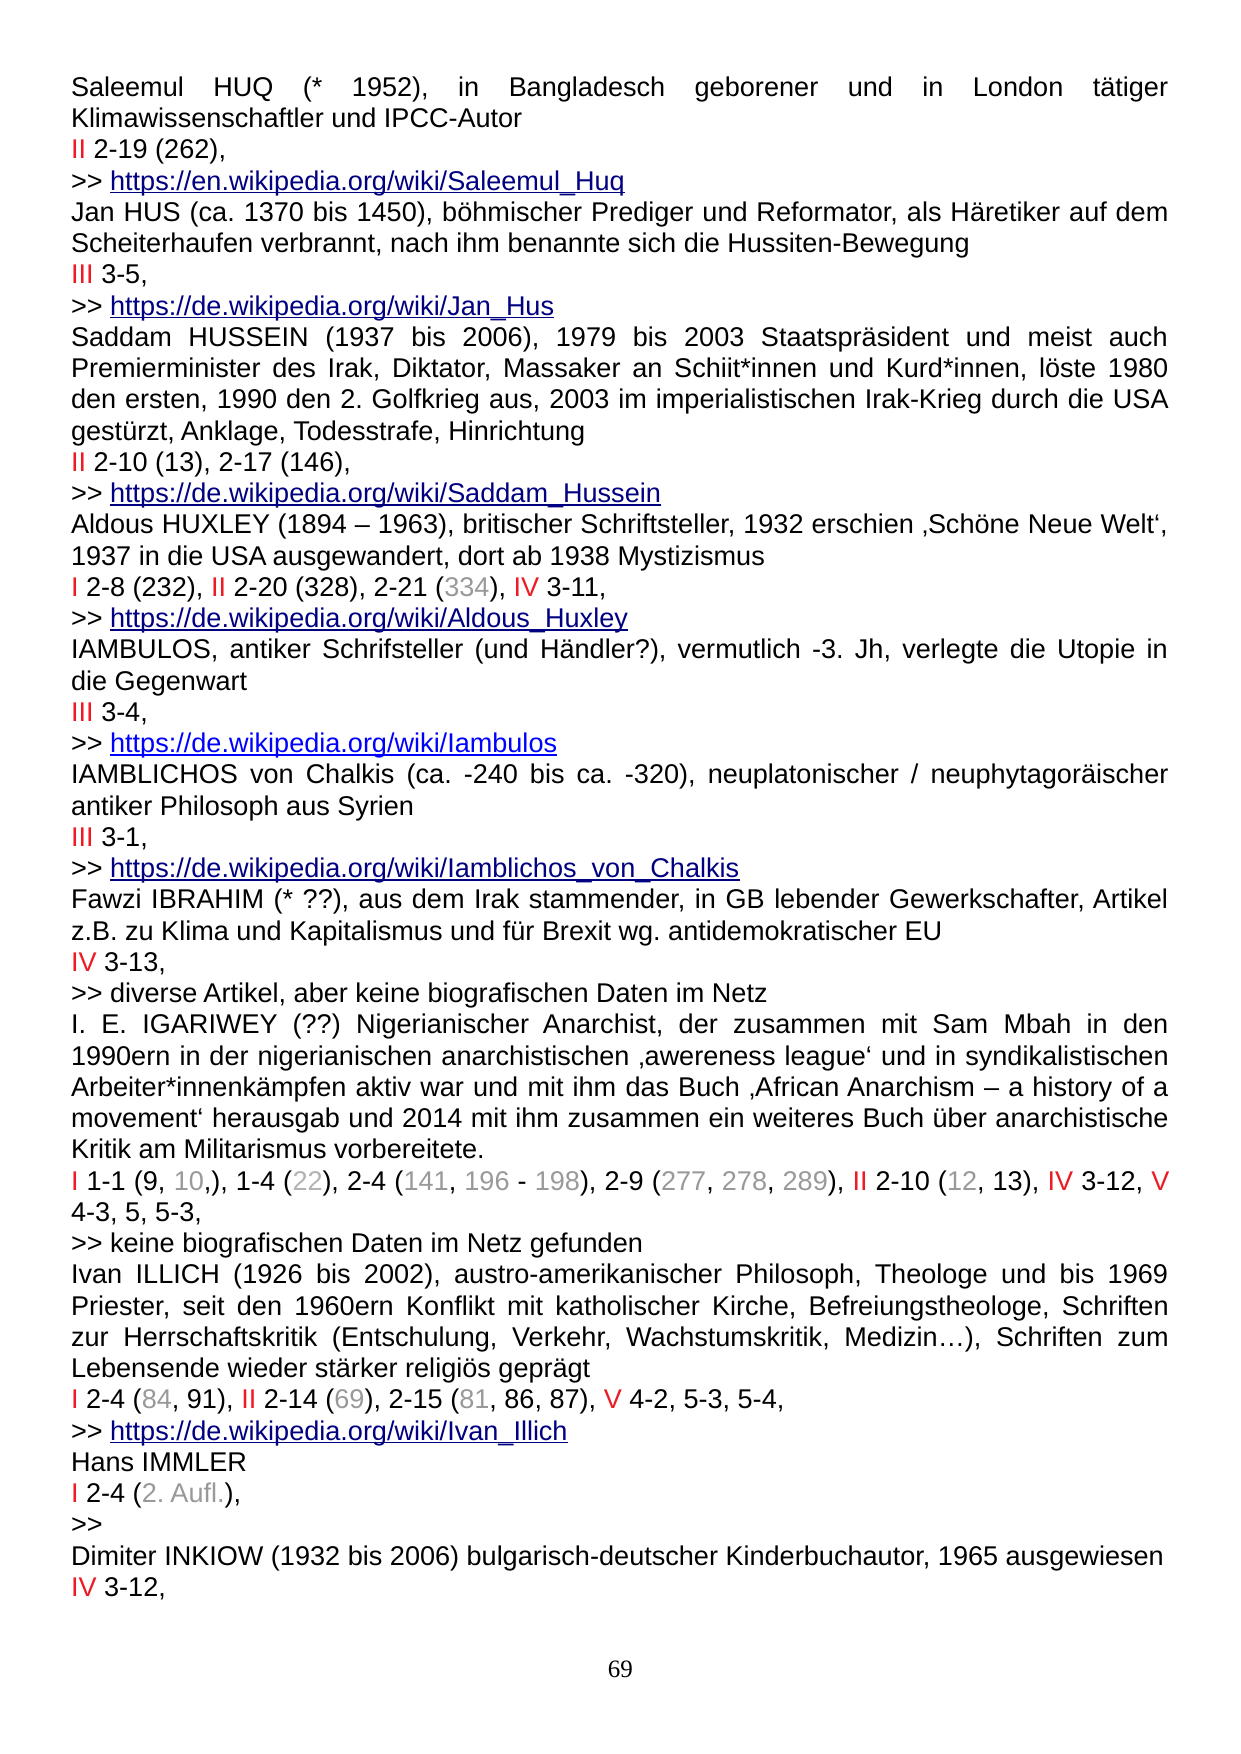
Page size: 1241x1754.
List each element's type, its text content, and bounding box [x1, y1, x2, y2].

subtitle IAMBULOS, antiker Schrifsteller (und Händler?), vermutlich -3. Jh, verlegte die Utopie in die Gegenwart [71, 633, 1169, 696]
subtitle II 2-19 (262), [71, 133, 1169, 164]
subtitle >> [71, 1508, 1169, 1539]
subtitle Jan HUS (ca. 1370 bis 1450), böhmischer Prediger und Reformator, als Häretiker auf dem Scheiterhaufen verbrannt, nach ihm benannte sich die Hussiten-Bewegung [71, 196, 1169, 258]
subtitle I 2-4 (2. Aufl.), [71, 1477, 1169, 1508]
subtitle >> https://en.wikipedia.org/wiki/Saleemul_Huq [71, 164, 1169, 196]
subtitle Saddam HUSSEIN (1937 bis 2006), 1979 bis 2003 Staatspräsident und meist auch Premierminister des Irak, Diktator, Massaker an Schiit*innen und Kurd*innen, löste 1980 den ersten, 1990 den 2. Golfkrieg aus, 2003 im imperialistischen Irak-Krieg durch die USA gestürzt, Anklage, Todesstrafe, Hinrichtung [71, 321, 1169, 446]
subtitle I. E. IGARIWEY (??) Nigerianischer Anarchist, der zusammen mit Sam Mbah in den 1990ern in der nigerianischen anarchistischen ‚awereness league‘ und in syndikalistischen Arbeiter*innenkämpfen aktiv war und mit ihm das Buch ‚African Anarchism – a history of a movement‘ herausgab und 2014 mit ihm zusammen ein weiteres Buch über anarchistische Kritik am Militarismus vorbereitete. [71, 1008, 1169, 1164]
subtitle Fawzi IBRAHIM (* ??), aus dem Irak stammender, in GB lebender Gewerkschafter, Artikel z.B. zu Klima und Kapitalismus und für Brexit wg. antidemokratischer EU [71, 883, 1169, 946]
subtitle Hans IMMLER [71, 1446, 1169, 1477]
subtitle >> keine biografischen Daten im Netz gefunden [71, 1227, 1169, 1258]
subtitle >> diverse Artikel, aber keine biografischen Daten im Netz [71, 977, 1169, 1008]
subtitle IV 3-13, [71, 946, 1169, 977]
subtitle IV 3-12, [71, 1571, 1169, 1602]
subtitle III 3-1, [71, 821, 1169, 852]
subtitle >> https://de.wikipedia.org/wiki/Ivan_Illich [71, 1414, 1169, 1446]
subtitle >> https://de.wikipedia.org/wiki/Saddam_Hussein [71, 477, 1169, 508]
subtitle II 2-10 (13), 2-17 (146), [71, 446, 1169, 477]
subtitle III 3-4, [71, 696, 1169, 727]
subtitle I 2-4 (84, 91), II 2-14 (69), 2-15 (81, 86, 87), V 4-2, 5-3, 5-4, [71, 1383, 1169, 1414]
subtitle I 2-8 (232), II 2-20 (328), 2-21 (334), IV 3-11, [71, 571, 1169, 602]
subtitle >> https://de.wikipedia.org/wiki/Iambulos [71, 727, 1169, 758]
subtitle >> https://de.wikipedia.org/wiki/Jan_Hus [71, 289, 1169, 321]
subtitle IAMBLICHOS von Chalkis (ca. -240 bis ca. -320), neuplatonischer / neuphytagoräischer antiker Philosoph aus Syrien [71, 758, 1169, 821]
subtitle >> https://de.wikipedia.org/wiki/Aldous_Huxley [71, 602, 1169, 633]
subtitle I 1-1 (9, 10,), 1-4 (22), 2-4 (141, 196 - 198), 2-9 (277, 278, 289), II 2-10 (12, 13), IV 3-12, V 4-3, 5, 5-3, [71, 1164, 1169, 1227]
subtitle Dimiter INKIOW (1932 bis 2006) bulgarisch-deutscher Kinderbuchautor, 1965 ausgewiesen [71, 1539, 1169, 1571]
subtitle Saleemul HUQ (* 1952), in Bangladesch geborener und in London tätiger Klimawissenschaftler und IPCC-Autor [71, 71, 1169, 133]
subtitle Ivan ILLICH (1926 bis 2002), austro-amerikanischer Philosoph, Theologe und bis 1969 Priester, seit den 1960ern Konflikt mit katholischer Kirche, Befreiungstheologe, Schriften zur Herrschaftskritik (Entschulung, Verkehr, Wachstumskritik, Medizin…), Schriften zum Lebensende wieder stärker religiös geprägt [71, 1258, 1169, 1383]
subtitle Aldous HUXLEY (1894 – 1963), britischer Schriftsteller, 1932 erschien ‚Schöne Neue Welt‘, 1937 in die USA ausgewandert, dort ab 1938 Mystizismus [71, 508, 1169, 571]
subtitle III 3-5, [71, 258, 1169, 289]
subtitle >> https://de.wikipedia.org/wiki/Iamblichos_von_Chalkis [71, 852, 1169, 883]
